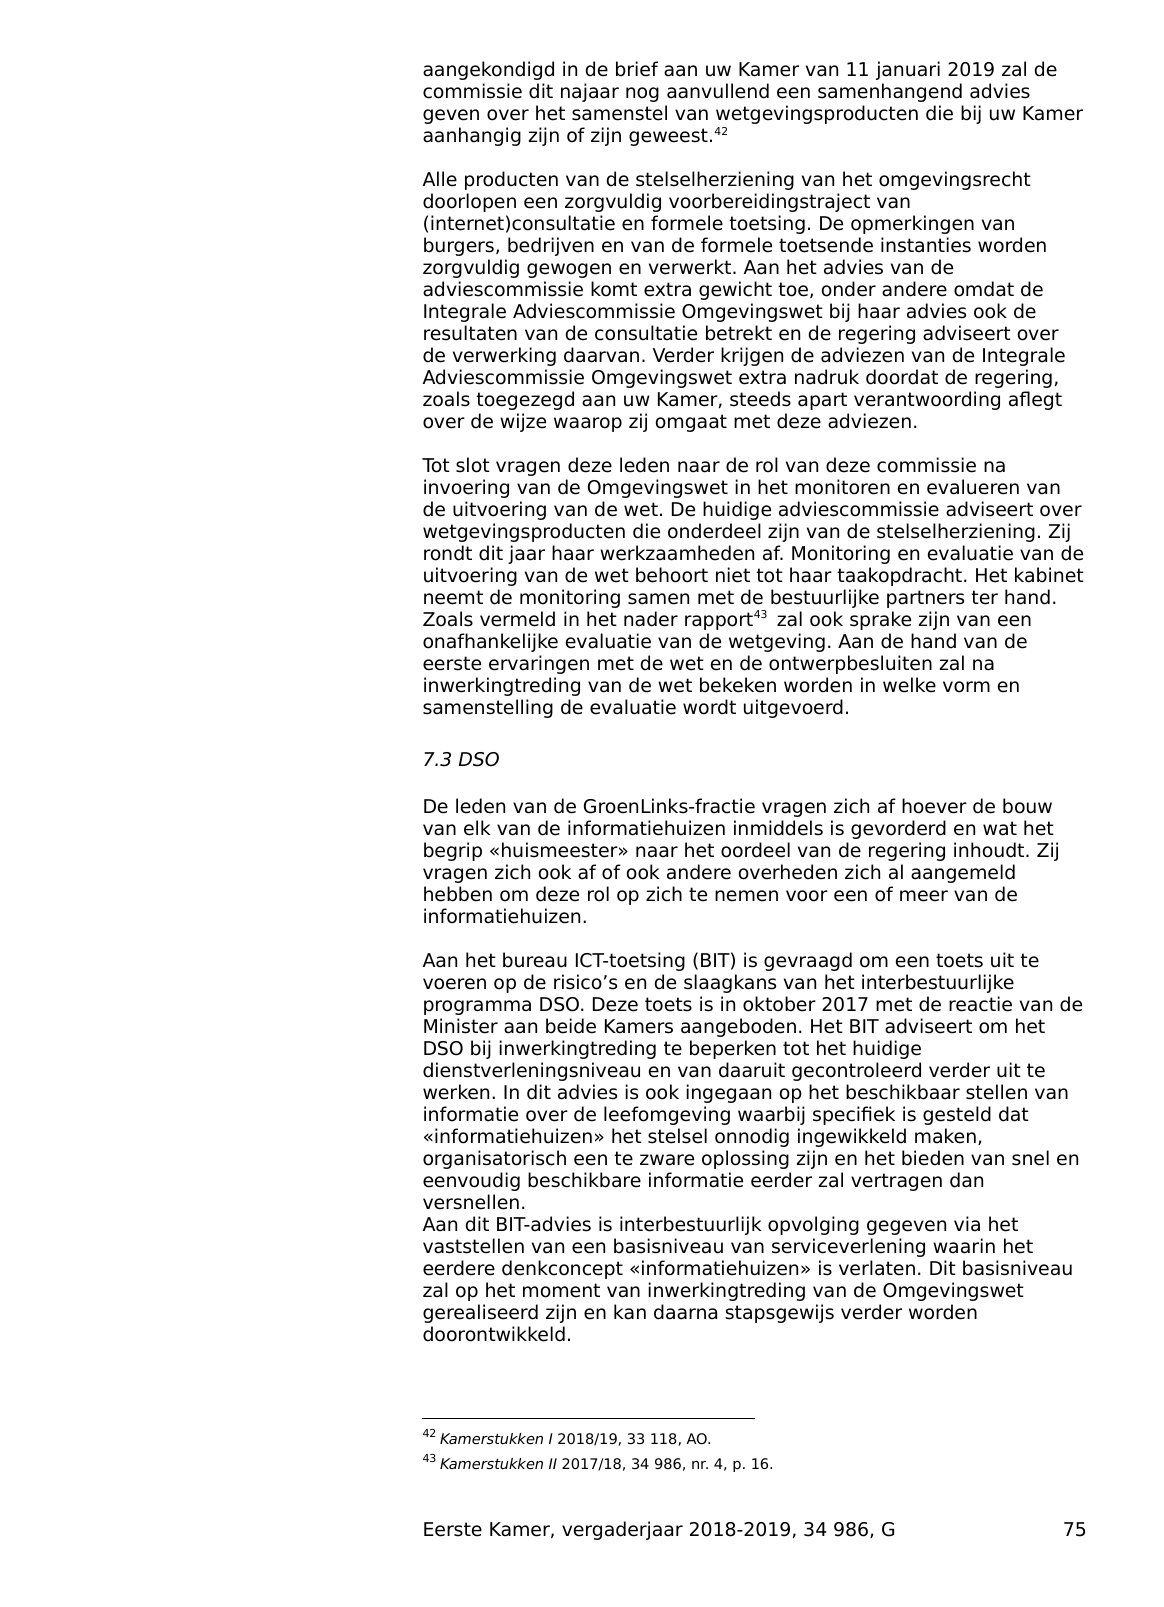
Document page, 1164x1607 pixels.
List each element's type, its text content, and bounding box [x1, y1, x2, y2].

text Kamerstukken I 2018/19, 33 118, AO. [422, 1427, 1087, 1449]
subtitle 7.3 DSO [422, 749, 1087, 771]
text aangekondigd in de brief aan uw Kamer van 11 januari 2019 zal de commissie dit najaar nog aanvullend een samenhangend advies geven over het samenstel van wetgevingsproducten die bij uw Kamer aanhangig zijn of zijn geweest. [422, 59, 1087, 147]
text Kamerstukken II 2017/18, 34 986, nr. 4, p. 16. [422, 1452, 1087, 1474]
text Aan het bureau ICT-toetsing (BIT) is gevraagd om een toets uit te voeren op de risico’s en de slaagkans van het interbestuurlijke programma DSO. Deze toets is in oktober 2017 met de reactie van de Minister aan beide Kamers aangeboden. Het BIT adviseert om het DSO bij inwerkingtreding te beperken tot het huidige dienstverleningsniveau en van daaruit gecontroleerd verder uit te werken. In dit advies is ook ingegaan op het beschikbaar stellen van informatie over de leefomgeving waarbij specifiek is gesteld dat «informatiehuizen» het stelsel onnodig ingewikkeld maken, organisatorisch een te zware oplossing zijn en het bieden van snel en eenvoudig beschikbare informatie eerder zal vertragen dan versnellen. [422, 950, 1087, 1214]
text De leden van de GroenLinks-fractie vragen zich af hoever de bouw van elk van de informatiehuizen inmiddels is gevorderd en wat het begrip «huismeester» naar het oordeel van de regering inhoudt. Zij vragen zich ook af of ook andere overheden zich al aangemeld hebben om deze rol op zich te nemen voor een of meer van de informatiehuizen. [422, 796, 1087, 928]
text Alle producten van de stelselherziening van het omgevingsrecht doorlopen een zorgvuldig voorbereidingstraject van (internet)consultatie en formele toetsing. De opmerkingen van burgers, bedrijven en van de formele toetsende instanties worden zorgvuldig gewogen en verwerkt. Aan het advies van de adviescommissie komt extra gewicht toe, onder andere omdat de Integrale Adviescommissie Omgevingswet bij haar advies ook de resultaten van de consultatie betrekt en de regering adviseert over de verwerking daarvan. Verder krijgen de adviezen van de Integrale Adviescommissie Omgevingswet extra nadruk doordat de regering, zoals toegezegd aan uw Kamer, steeds apart verantwoording aflegt over de wijze waarop zij omgaat met deze adviezen. [422, 169, 1087, 433]
text Aan dit BIT-advies is interbestuurlijk opvolging gegeven via het vaststellen van een basisniveau van serviceverlening waarin het eerdere denkconcept «informatiehuizen» is verlaten. Dit basisniveau zal op het moment van inwerkingtreding van de Omgevingswet gerealiseerd zijn en kan daarna stapsgewijs verder worden doorontwikkeld. [422, 1214, 1087, 1346]
text Tot slot vragen deze leden naar de rol van deze commissie na invoering van de Omgevingswet in het monitoren en evalueren van de uitvoering van de wet. De huidige adviescommissie adviseert over wetgevingsproducten die onderdeel zijn van de stelselherziening. Zij rondt dit jaar haar werkzaamheden af. Monitoring en evaluatie van de uitvoering van de wet behoort niet tot haar taakopdracht. Het kabinet neemt de monitoring samen met de bestuurlijke partners ter hand. Zoals vermeld in het nader rapport zal ook sprake zijn van een onafhankelijke evaluatie van de wetgeving. Aan de hand van de eerste ervaringen met de wet en de ontwerpbesluiten zal na inwerkingtreding van de wet bekeken worden in welke vorm en samenstelling de evaluatie wordt uitgevoerd. [422, 455, 1087, 719]
